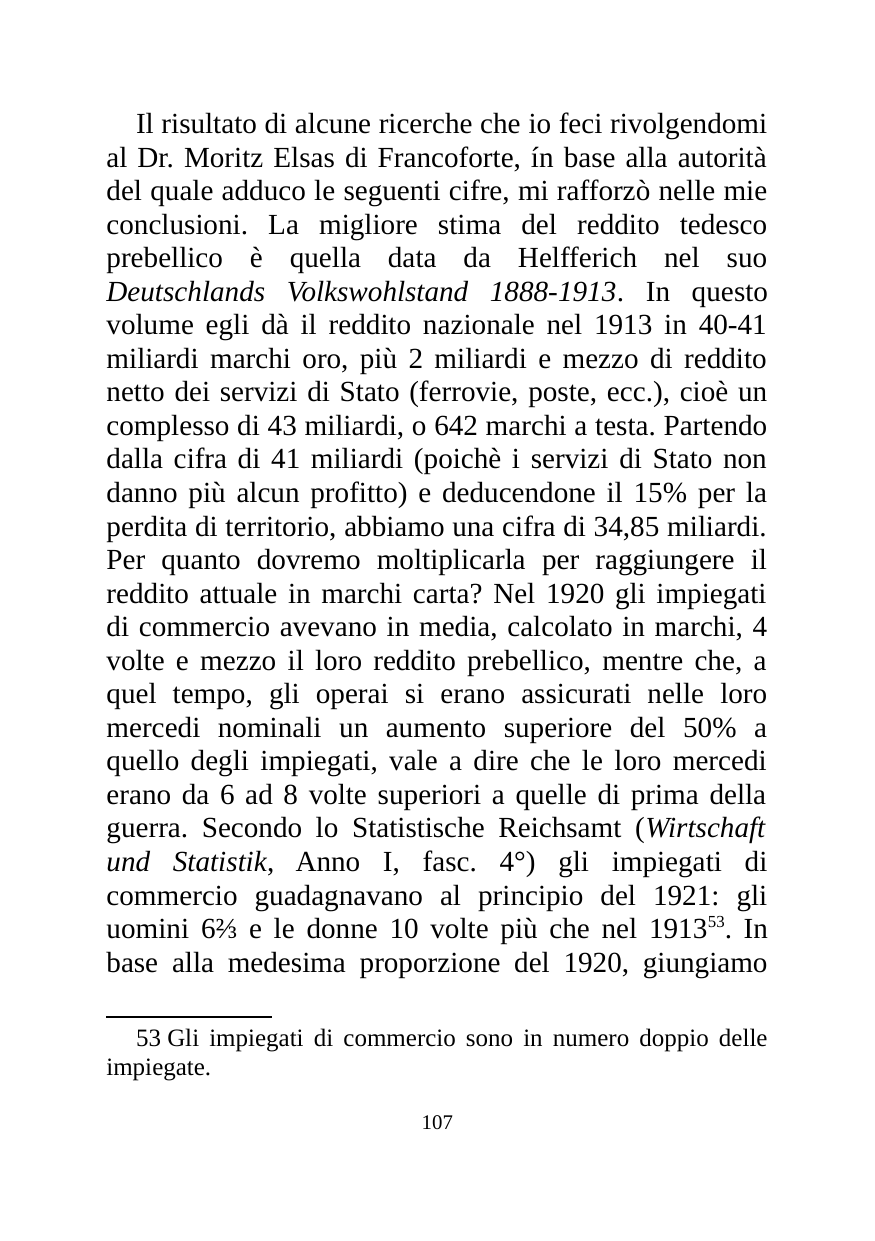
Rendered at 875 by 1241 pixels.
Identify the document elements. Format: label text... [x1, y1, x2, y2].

text Gli impiegati di commercio sono in numero doppio delle impiegate. [106, 1023, 768, 1080]
text Il risultato di alcune ricerche che io feci rivolgendomi al Dr. Moritz Elsas di Francoforte, ín base alla autorità del quale adduco le seguenti cifre, mi rafforzò nelle mie conclusioni. La migliore stima del reddito tedesco prebellico è quella data da Helfferich nel suo Deutschlands Volkswohlstand 1888-1913. In questo volume egli dà il reddito nazionale nel 1913 in 40-41 miliardi marchi oro, più 2 miliardi e mezzo di reddito netto dei servizi di Stato (ferrovie, poste, ecc.), cioè un complesso di 43 miliardi, o 642 marchi a testa. Partendo dalla cifra di 41 miliardi (poichè i servizi di Stato non danno più alcun profitto) e deducendone il 15% per la perdita di territorio, abbiamo una cifra di 34,85 miliardi. Per quanto dovremo moltiplicarla per raggiungere il reddito attuale in marchi carta? Nel 1920 gli impiegati di commercio avevano in media, calcolato in marchi, 4 volte e mezzo il loro reddito prebellico, mentre che, a quel tempo, gli operai si erano assicurati nelle loro mercedi nominali un aumento superiore del 50% a quello degli impiegati, vale a dire che le loro mercedi erano da 6 ad 8 volte superiori a quelle di prima della guerra. Secondo lo Statistische Reichsamt (Wirtschaft und Statistik, Anno I, fasc. 4°) gli impiegati di commercio guadagnavano al principio del 1921: gli uomini 6⅔ e le donne 10 volte più che nel 1913. In base alla medesima proporzione del 1920, giungiamo [106, 106, 768, 978]
